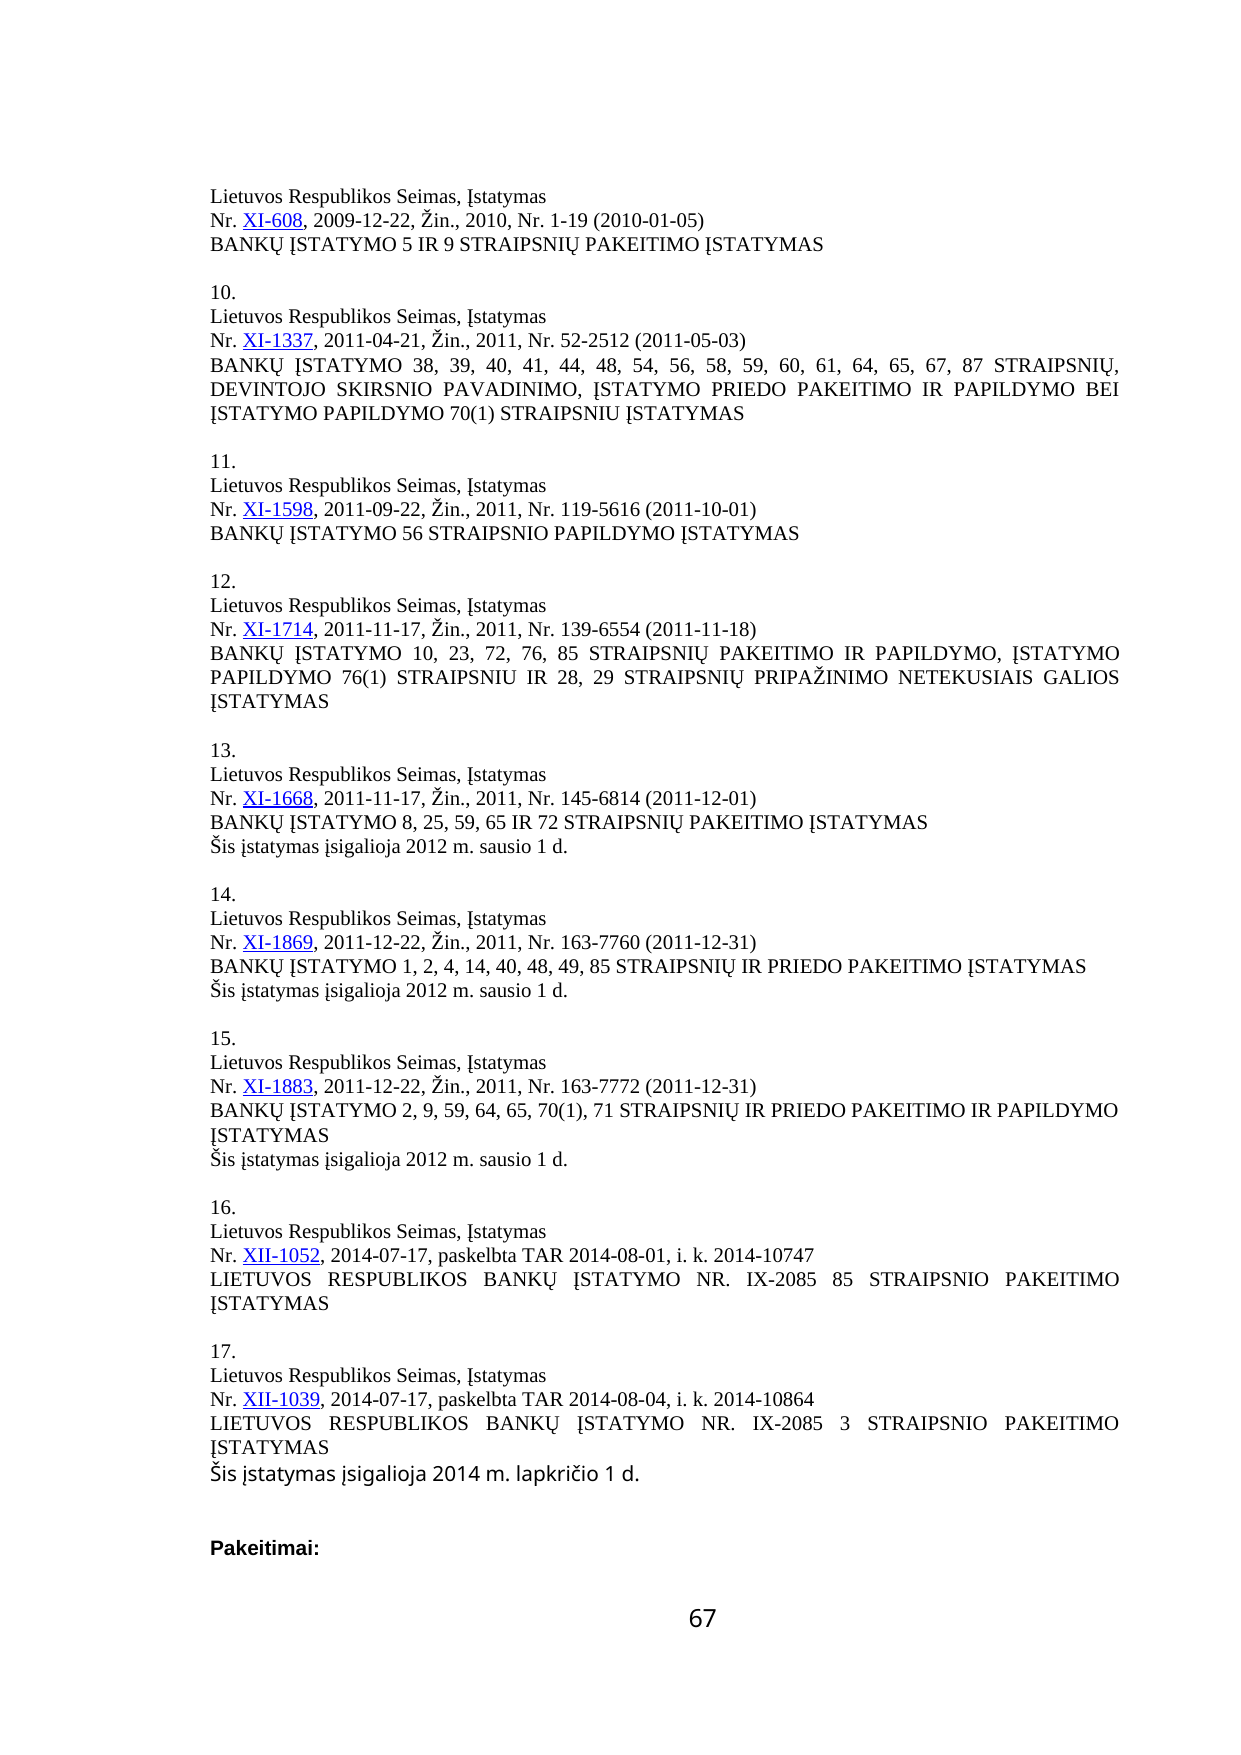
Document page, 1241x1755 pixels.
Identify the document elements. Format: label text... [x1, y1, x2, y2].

text 10. [210, 280, 1120, 304]
text BANKŲ ĮSTATYMO 5 IR 9 STRAIPSNIŲ PAKEITIMO ĮSTATYMAS [210, 232, 1120, 256]
text 16. [210, 1195, 1120, 1219]
text Nr. XI-1668, 2011-11-17, Žin., 2011, Nr. 145-6814 (2011-12-01) [210, 786, 1120, 810]
text BANKŲ ĮSTATYMO 8, 25, 59, 65 IR 72 STRAIPSNIŲ PAKEITIMO ĮSTATYMAS [210, 810, 1120, 834]
text Lietuvos Respublikos Seimas, Įstatymas [210, 593, 1120, 617]
text Lietuvos Respublikos Seimas, Įstatymas [210, 1363, 1120, 1387]
text Nr. XI-1598, 2011-09-22, Žin., 2011, Nr. 119-5616 (2011-10-01) [210, 497, 1120, 521]
text BANKŲ ĮSTATYMO 1, 2, 4, 14, 40, 48, 49, 85 STRAIPSNIŲ IR PRIEDO PAKEITIMO ĮSTATYMAS [210, 954, 1120, 978]
text Nr. XI-1714, 2011-11-17, Žin., 2011, Nr. 139-6554 (2011-11-18) [210, 617, 1120, 641]
text BANKŲ ĮSTATYMO 10, 23, 72, 76, 85 STRAIPSNIŲ PAKEITIMO IR PAPILDYMO, ĮSTATYMO PAPILDYMO 76(1) STRAIPSNIU IR 28, 29 STRAIPSNIŲ PRIPAŽINIMO NETEKUSIAIS GALIOS ĮSTATYMAS [210, 641, 1120, 713]
text Nr. XI-1869, 2011-12-22, Žin., 2011, Nr. 163-7760 (2011-12-31) [210, 930, 1120, 954]
text 15. [210, 1026, 1120, 1050]
text Šis įstatymas įsigalioja 2012 m. sausio 1 d. [210, 834, 1120, 858]
text LIETUVOS RESPUBLIKOS BANKŲ ĮSTATYMO NR. IX-2085 3 STRAIPSNIO PAKEITIMO ĮSTATYMAS [210, 1411, 1120, 1459]
text Šis įstatymas įsigalioja 2012 m. sausio 1 d. [210, 1147, 1120, 1171]
text 11. [210, 449, 1120, 473]
text Šis įstatymas įsigalioja 2014 m. lapkričio 1 d. [210, 1459, 1120, 1488]
text Lietuvos Respublikos Seimas, Įstatymas [210, 1050, 1120, 1074]
text BANKŲ ĮSTATYMO 38, 39, 40, 41, 44, 48, 54, 56, 58, 59, 60, 61, 64, 65, 67, 87 STRAIPSNIŲ, DEVINTOJO SKIRSNIO PAVADINIMO, ĮSTATYMO PRIEDO PAKEITIMO IR PAPILDYMO BEI ĮSTATYMO PAPILDYMO 70(1) STRAIPSNIU ĮSTATYMAS [210, 352, 1120, 425]
text LIETUVOS RESPUBLIKOS BANKŲ ĮSTATYMO NR. IX-2085 85 STRAIPSNIO PAKEITIMO ĮSTATYMAS [210, 1267, 1120, 1315]
text Nr. XI-1883, 2011-12-22, Žin., 2011, Nr. 163-7772 (2011-12-31) [210, 1074, 1120, 1098]
text BANKŲ ĮSTATYMO 2, 9, 59, 64, 65, 70(1), 71 STRAIPSNIŲ IR PRIEDO PAKEITIMO IR PAPILDYMO ĮSTATYMAS [210, 1098, 1120, 1147]
text 13. [210, 737, 1120, 762]
text Pakeitimai: [210, 1536, 1120, 1560]
text Lietuvos Respublikos Seimas, Įstatymas [210, 473, 1120, 497]
text 14. [210, 882, 1120, 906]
text Šis įstatymas įsigalioja 2012 m. sausio 1 d. [210, 978, 1120, 1002]
text Lietuvos Respublikos Seimas, Įstatymas [210, 906, 1120, 930]
text 12. [210, 569, 1120, 593]
text Lietuvos Respublikos Seimas, Įstatymas [210, 184, 1120, 208]
text Lietuvos Respublikos Seimas, Įstatymas [210, 762, 1120, 786]
text Nr. XII-1052, 2014-07-17, paskelbta TAR 2014-08-01, i. k. 2014-10747 [210, 1243, 1120, 1267]
text 17. [210, 1339, 1120, 1363]
text Lietuvos Respublikos Seimas, Įstatymas [210, 304, 1120, 328]
text BANKŲ ĮSTATYMO 56 STRAIPSNIO PAPILDYMO ĮSTATYMAS [210, 521, 1120, 545]
text Lietuvos Respublikos Seimas, Įstatymas [210, 1219, 1120, 1243]
text Nr. XI-608, 2009-12-22, Žin., 2010, Nr. 1-19 (2010-01-05) [210, 208, 1120, 232]
text Nr. XII-1039, 2014-07-17, paskelbta TAR 2014-08-04, i. k. 2014-10864 [210, 1387, 1120, 1411]
text Nr. XI-1337, 2011-04-21, Žin., 2011, Nr. 52-2512 (2011-05-03) [210, 328, 1120, 352]
